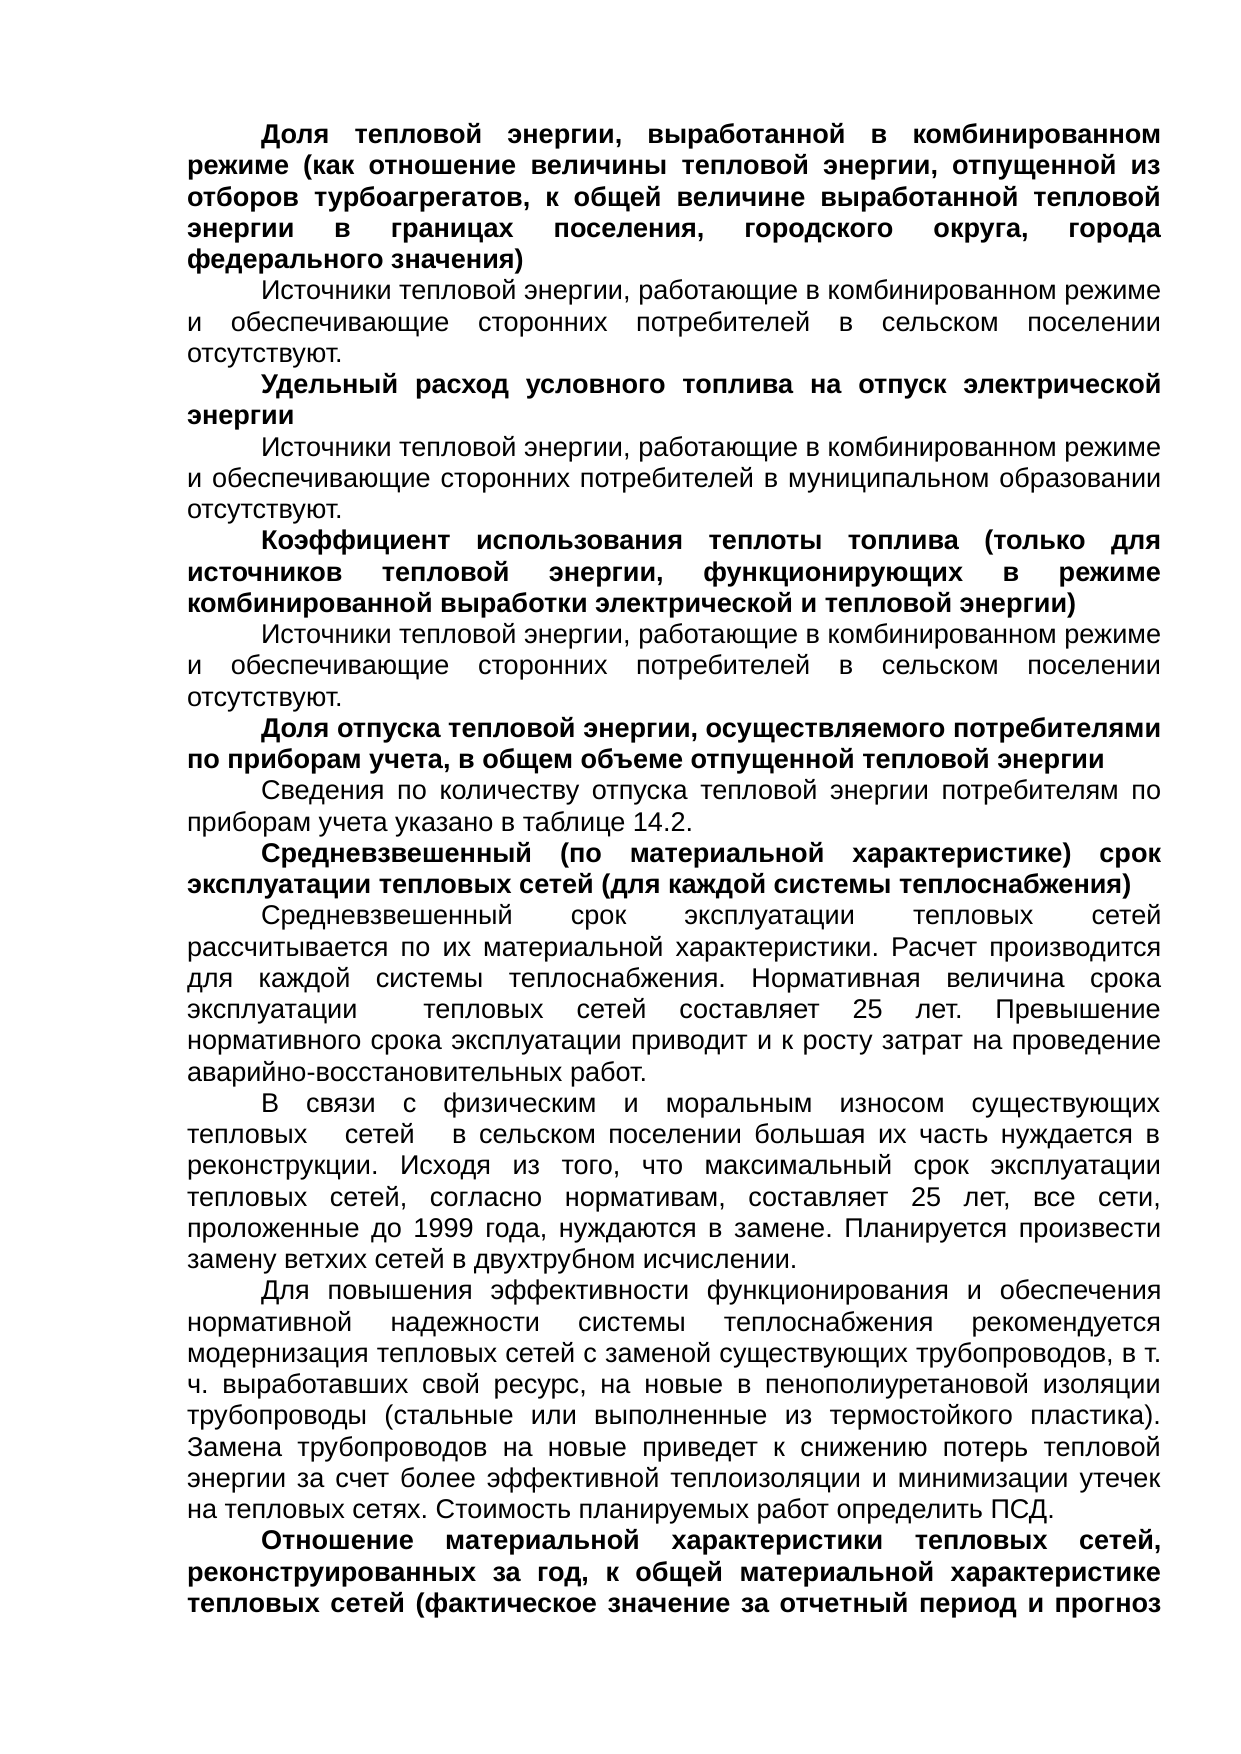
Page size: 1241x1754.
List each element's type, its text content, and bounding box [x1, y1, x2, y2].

list Средневзвешенный срок эксплуатации тепловых сетей рассчитывается по их материальной характеристики. Расчет производится для каждой системы теплоснабжения. Нормативная величина срока эксплуатации тепловых сетей составляет 25 лет. Превышение нормативного срока эксплуатации приводит и к росту затрат на проведение аварийно-восстановительных работ. [187, 899, 1162, 1087]
text Для повышения эффективности функционирования и обеспечения нормативной надежности системы теплоснабжения рекомендуется модернизация тепловых сетей с заменой существующих трубопроводов, в т. ч. выработавших свой ресурс, на новые в пенополиуретановой изоляции трубопроводы (стальные или выполненные из термостойкого пластика). Замена трубопроводов на новые приведет к снижению потерь тепловой энергии за счет более эффективной теплоизоляции и минимизации утечек на тепловых сетях. Стоимость планируемых работ определить ПСД. [187, 1274, 1162, 1524]
list В связи с физическим и моральным износом существующих тепловых сетей в сельском поселении большая их часть нуждается в реконструкции. Исходя из того, что максимальный срок эксплуатации тепловых сетей, согласно нормативам, составляет 25 лет, все сети, проложенные до 1999 года, нуждаются в замене. Планируется произвести замену ветхих сетей в двухтрубном исчислении. [187, 1087, 1162, 1274]
list Средневзвешенный (по материальной характеристике) срок эксплуатации тепловых сетей (для каждой системы теплоснабжения) [187, 837, 1162, 899]
list Доля тепловой энергии, выработанной в комбинированном режиме (как отношение величины тепловой энергии, отпущенной из отборов турбоагрегатов, к общей величине выработанной тепловой энергии в границах поселения, городского округа, города федерального значения) [187, 118, 1162, 274]
list Доля отпуска тепловой энергии, осуществляемого потребителями по приборам учета, в общем объеме отпущенной тепловой энергии [187, 712, 1162, 774]
list Сведения по количеству отпуска тепловой энергии потребителям по приборам учета указано в таблице 14.2. [187, 774, 1162, 837]
list Источники тепловой энергии, работающие в комбинированном режиме и обеспечивающие сторонних потребителей в муниципальном образовании отсутствуют. [187, 431, 1162, 524]
text Отношение материальной характеристики тепловых сетей, реконструированных за год, к общей материальной характеристике тепловых сетей (фактическое значение за отчетный период и прогноз [187, 1524, 1162, 1618]
list Удельный расход условного топлива на отпуск электрической энергии [187, 368, 1162, 431]
list Источники тепловой энергии, работающие в комбинированном режиме и обеспечивающие сторонних потребителей в сельском поселении отсутствуют. [187, 274, 1162, 368]
list Источники тепловой энергии, работающие в комбинированном режиме и обеспечивающие сторонних потребителей в сельском поселении отсутствуют. [187, 618, 1162, 712]
list Коэффициент использования теплоты топлива (только для источников тепловой энергии, функционирующих в режиме комбинированной выработки электрической и тепловой энергии) [187, 524, 1162, 618]
